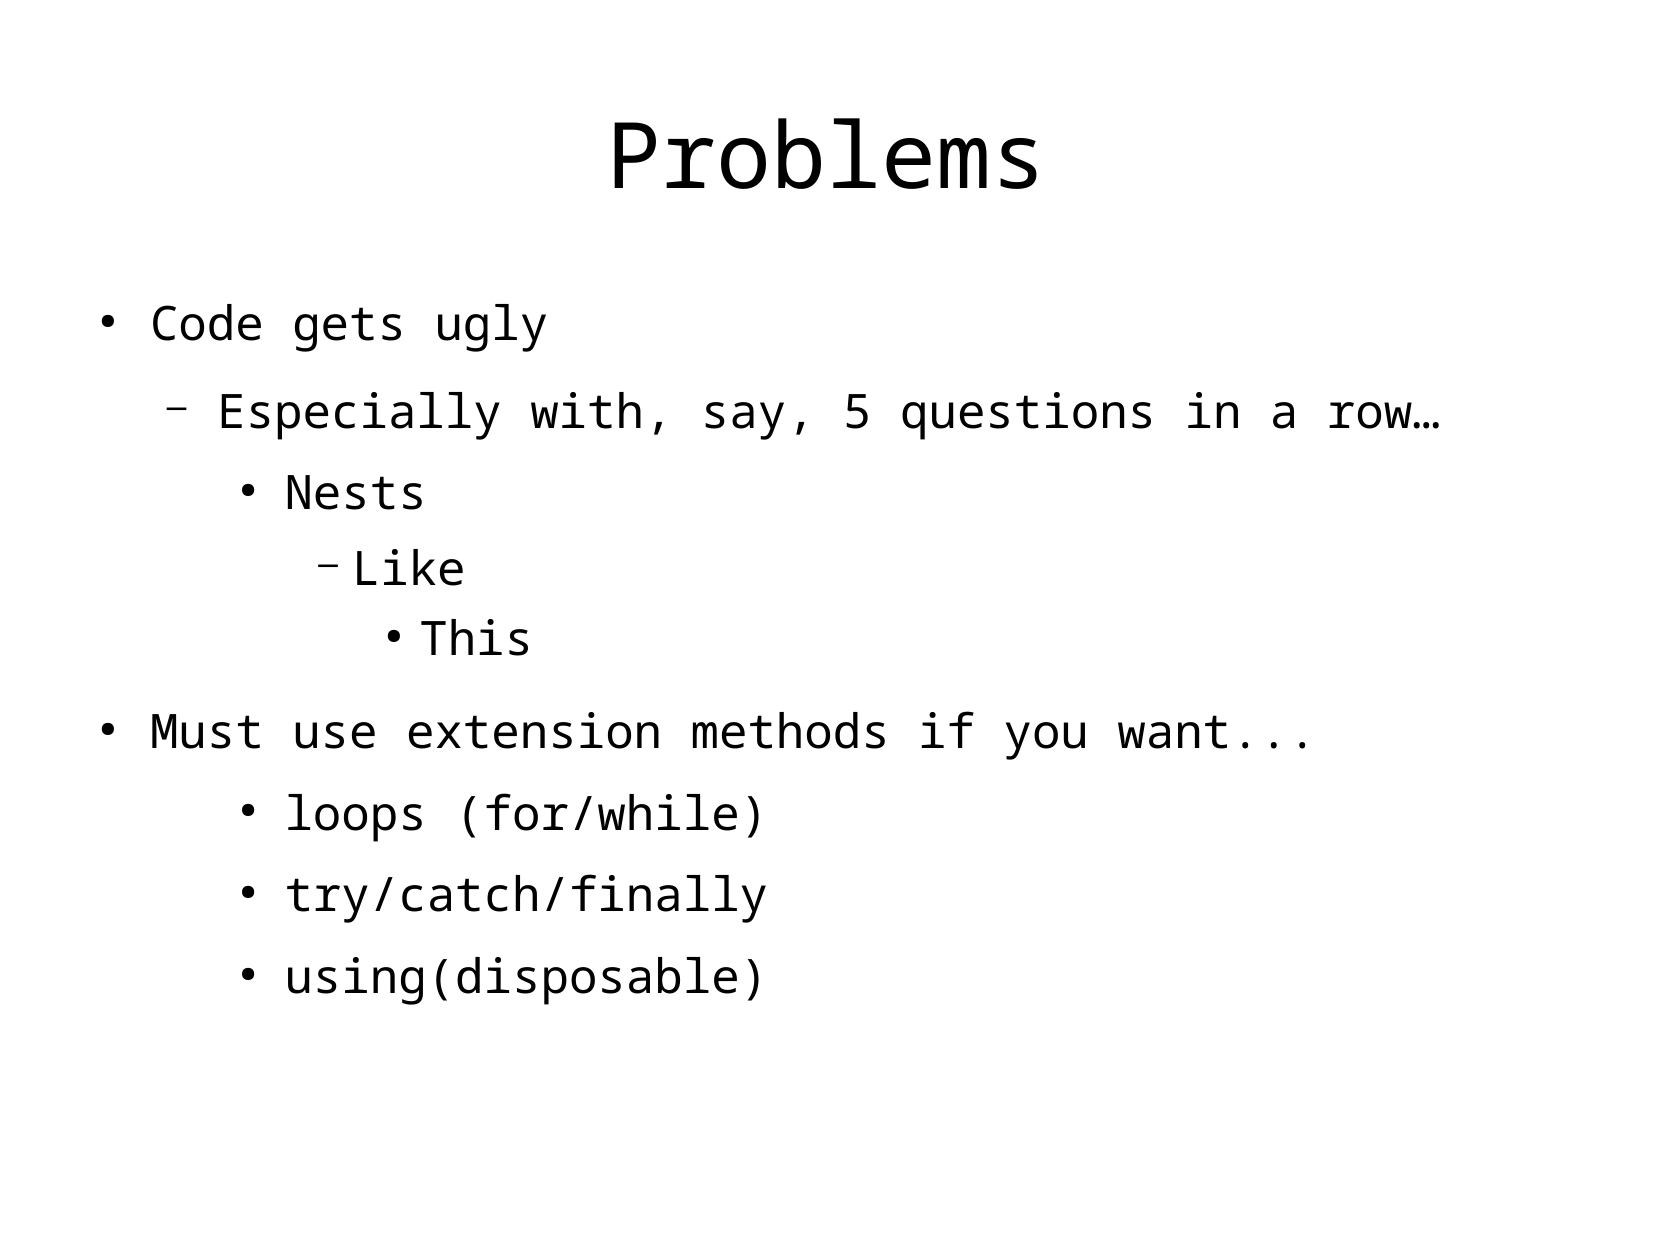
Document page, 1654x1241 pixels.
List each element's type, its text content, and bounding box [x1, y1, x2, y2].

list Code gets ugly Especially with, say, 5 questions in a row… Nests Like This Must use extension methods if you want... loops (for/while) try/catch/finally using(disposable) [82, 290, 1571, 1010]
title Problems [82, 49, 1571, 257]
